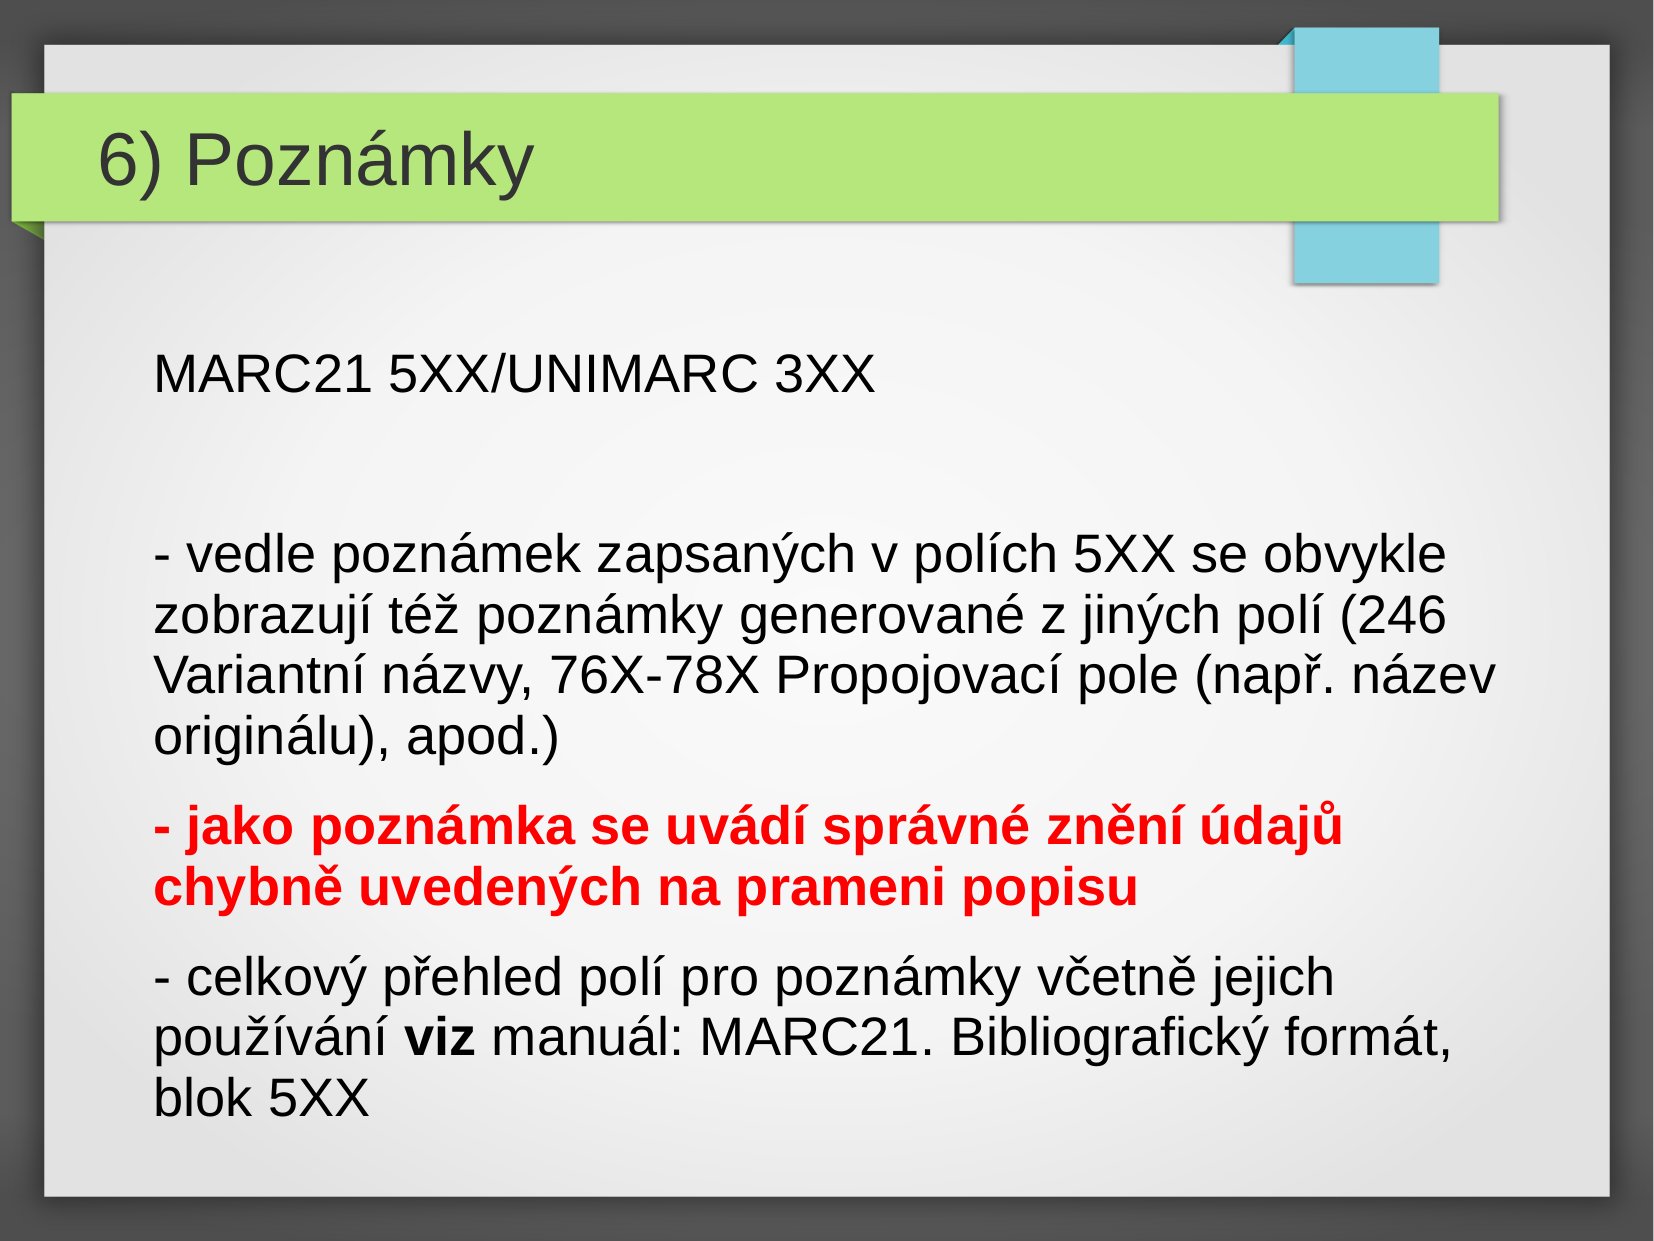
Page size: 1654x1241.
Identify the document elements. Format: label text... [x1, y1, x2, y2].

picture [0, 0, 1654, 1241]
title 6) Poznámky [70, 106, 1229, 213]
list MARC21 5XX/UNIMARC 3XX - vedle poznámek zapsaných v polích 5XX se obvykle zobrazují též poznámky generované z jiných polí (246 Variantní názvy, 76X-78X Propojovací pole (např. název originálu), apod.) - jako poznámka se uvádí správné znění údajů chybně uvedených na prameni popisu - celkový přehled polí pro poznámky včetně jejich používání viz manuál: MARC21. Bibliografický formát, blok 5XX [82, 343, 1538, 1182]
